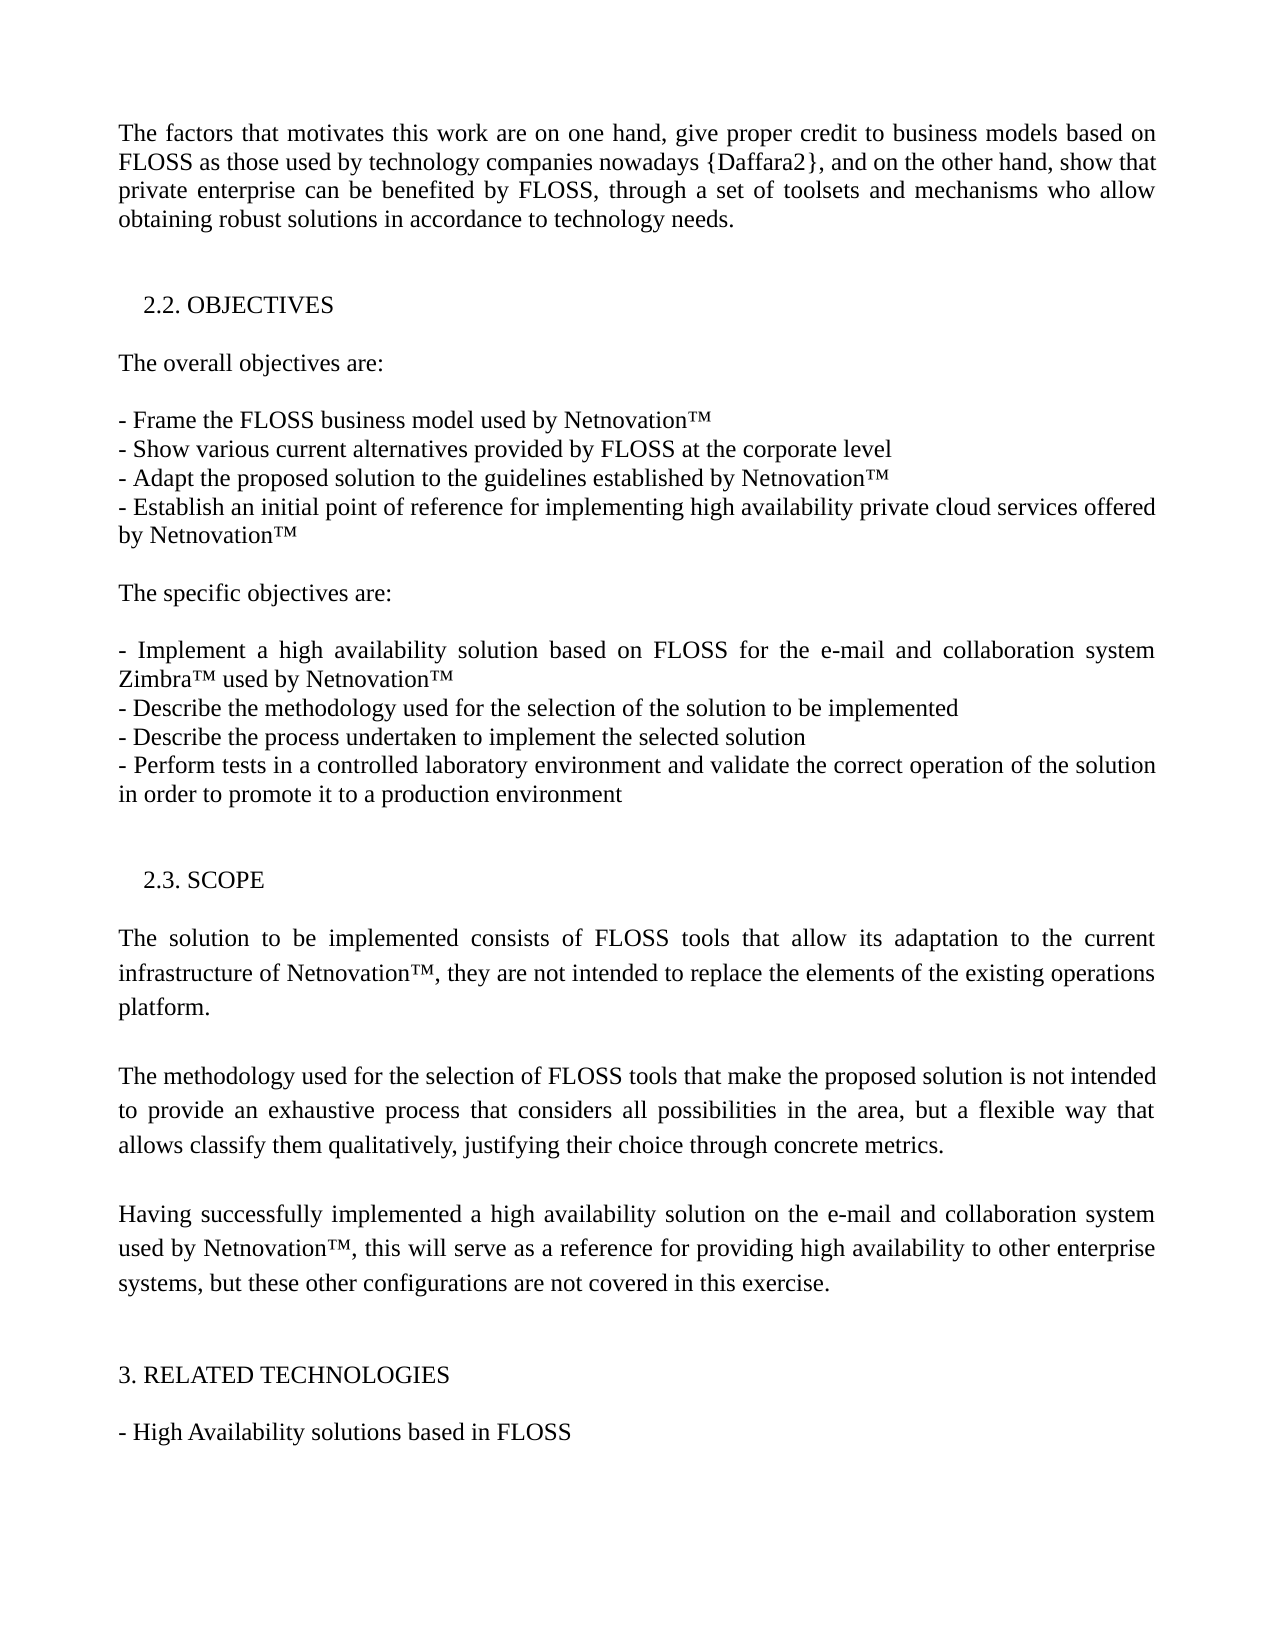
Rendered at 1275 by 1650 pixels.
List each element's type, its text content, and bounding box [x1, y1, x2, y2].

text The overall objectives are: [118, 348, 1157, 377]
text - Implement a high availability solution based on FLOSS for the e-mail and collaboration system Zimbra™ used by Netnovation™ [118, 636, 1157, 693]
text - Establish an initial point of reference for implementing high availability private cloud services offered by Netnovation™ [118, 492, 1157, 549]
text The methodology used for the selection of FLOSS tools that make the proposed solution is not intended to provide an exhaustive process that considers all possibilities in the area, but a flexible way that allows classify them qualitatively, justifying their choice through concrete metrics. [118, 1061, 1157, 1159]
text Having successfully implemented a high availability solution on the e-mail and collaboration system used by Netnovation™, this will serve as a reference for providing high availability to other enterprise systems, but these other configurations are not covered in this exercise. [118, 1199, 1157, 1297]
text 3. RELATED TECHNOLOGIES [118, 1360, 1157, 1389]
text The factors that motivates this work are on one hand, give proper credit to business models based on FLOSS as those used by technology companies nowadays {Daffara2}, and on the other hand, show that private enterprise can be benefited by FLOSS, through a set of toolsets and mechanisms who allow obtaining robust solutions in accordance to technology needs. [118, 118, 1157, 233]
text The specific objectives are: [118, 578, 1157, 607]
text - Show various current alternatives provided by FLOSS at the corporate level [118, 434, 1157, 463]
text - Adapt the proposed solution to the guidelines established by Netnovation™ [118, 463, 1157, 492]
text - Frame the FLOSS business model used by Netnovation™ [118, 406, 1157, 434]
text 2.2. OBJECTIVES [118, 291, 1157, 319]
text - Perform tests in a controlled laboratory environment and validate the correct operation of the solution in order to promote it to a production environment [118, 751, 1157, 808]
text - Describe the methodology used for the selection of the solution to be implemented [118, 693, 1157, 722]
text - Describe the process undertaken to implement the selected solution [118, 722, 1157, 751]
text 2.3. SCOPE [118, 866, 1157, 894]
text The solution to be implemented consists of FLOSS tools that allow its adaptation to the current infrastructure of Netnovation™, they are not intended to replace the elements of the existing operations platform. [118, 923, 1157, 1021]
text - High Availability solutions based in FLOSS [118, 1417, 1157, 1446]
